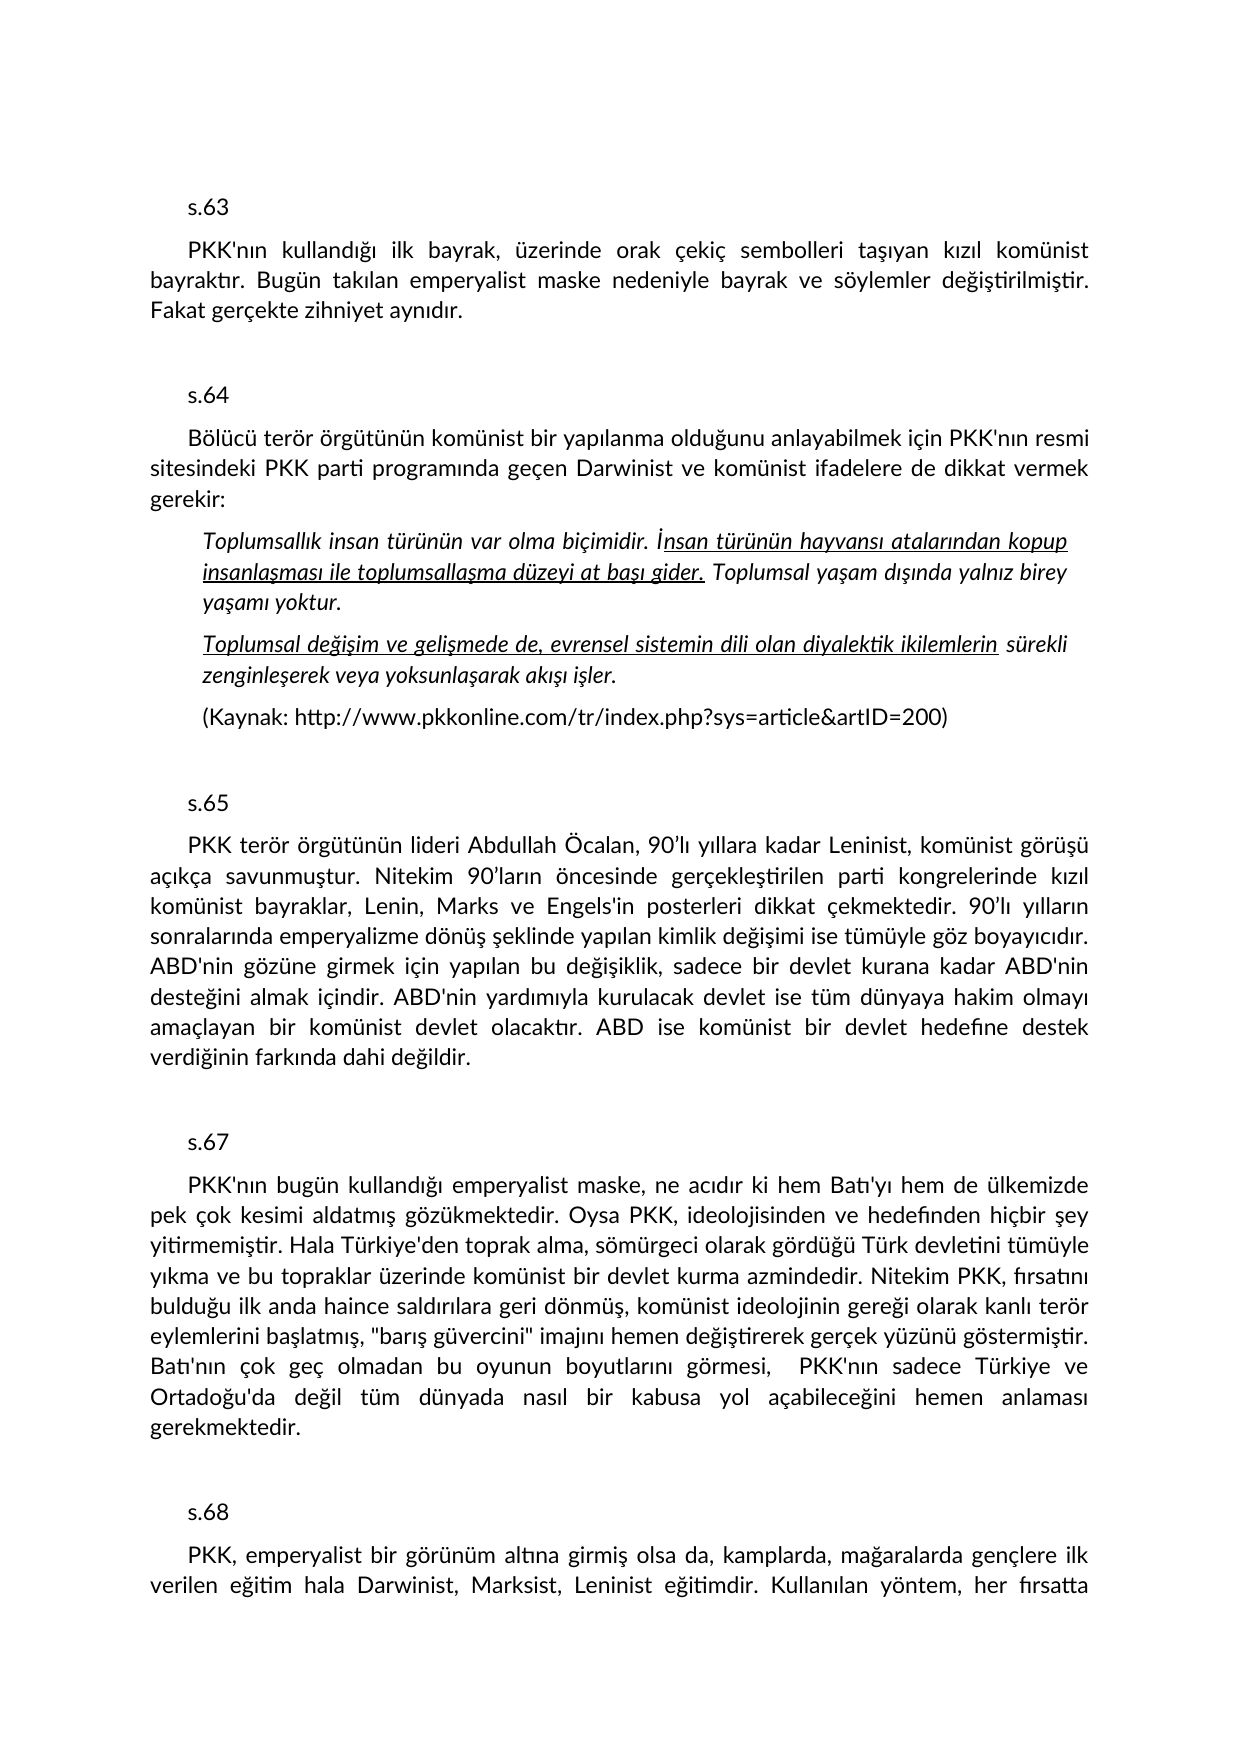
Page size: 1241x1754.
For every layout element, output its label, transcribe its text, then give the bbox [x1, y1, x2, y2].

text s.68 [150, 1498, 1090, 1525]
text s.65 [150, 788, 1090, 816]
text Toplumsallık insan türünün var olma biçimidir. İnsan türünün hayvansı atalarından kopup insanlaşması ile toplumsallaşma düzeyi at başı gider. Toplumsal yaşam dışında yalnız birey yaşamı yoktur. [202, 527, 1068, 615]
text PKK terör örgütünün lideri Abdullah Öcalan, 90’lı yıllara kadar Leninist, komünist görüşü açıkça savunmuştur. Nitekim 90’ların öncesinde gerçekleştirilen parti kongrelerinde kızıl komünist bayraklar, Lenin, Marks ve Engels'in posterleri dikkat çekmektedir. 90’lı yılların sonralarında emperyalizme dönüş şeklinde yapılan kimlik değişimi ise tümüyle göz boyayıcıdır. ABD'nin gözüne girmek için yapılan bu değişiklik, sadece bir devlet kurana kadar ABD'nin desteğini almak içindir. ABD'nin yardımıyla kurulacak devlet ise tüm dünyaya hakim olmayı amaçlayan bir komünist devlet olacaktır. ABD ise komünist bir devlet hedefine destek verdiğinin farkında dahi değildir. [150, 831, 1090, 1070]
text Toplumsal değişim ve gelişmede de, evrensel sistemin dili olan diyalektik ikilemlerin sürekli zenginleşerek veya yoksunlaşarak akışı işler. [202, 630, 1068, 688]
text (Kaynak: http://www.pkkonline.com/tr/index.php?sys=article&artID=200) [202, 703, 1068, 731]
text PKK'nın bugün kullandığı emperyalist maske, ne acıdır ki hem Batı'yı hem de ülkemizde pek çok kesimi aldatmış gözükmektedir. Oysa PKK, ideolojisinden ve hedefinden hiçbir şey yitirmemiştir. Hala Türkiye'den toprak alma, sömürgeci olarak gördüğü Türk devletini tümüyle yıkma ve bu topraklar üzerinde komünist bir devlet kurma azmindedir. Nitekim PKK, fırsatını bulduğu ilk anda haince saldırılara geri dönmüş, komünist ideolojinin gereği olarak kanlı terör eylemlerini başlatmış, "barış güvercini" imajını hemen değiştirerek gerçek yüzünü göstermiştir. Batı'nın çok geç olmadan bu oyunun boyutlarını görmesi, PKK'nın sadece Türkiye ve Ortadoğu'da değil tüm dünyada nasıl bir kabusa yol açabileceğini hemen anlaması gerekmektedir. [150, 1171, 1090, 1440]
text s.63 [150, 193, 1090, 220]
text s.67 [150, 1128, 1090, 1156]
text Bölücü terör örgütünün komünist bir yapılanma olduğunu anlayabilmek için PKK'nın resmi sitesindeki PKK parti programında geçen Darwinist ve komünist ifadelere de dikkat vermek gerekir: [150, 424, 1090, 512]
text PKK'nın kullandığı ilk bayrak, üzerinde orak çekiç sembolleri taşıyan kızıl komünist bayraktır. Bugün takılan emperyalist maske nedeniyle bayrak ve söylemler değiştirilmiştir. Fakat gerçekte zihniyet aynıdır. [150, 235, 1090, 323]
text s.64 [150, 381, 1090, 409]
text PKK, emperyalist bir görünüm altına girmiş olsa da, kamplarda, mağaralarda gençlere ilk verilen eğitim hala Darwinist, Marksist, Leninist eğitimdir. Kullanılan yöntem, her fırsatta [150, 1541, 1090, 1598]
